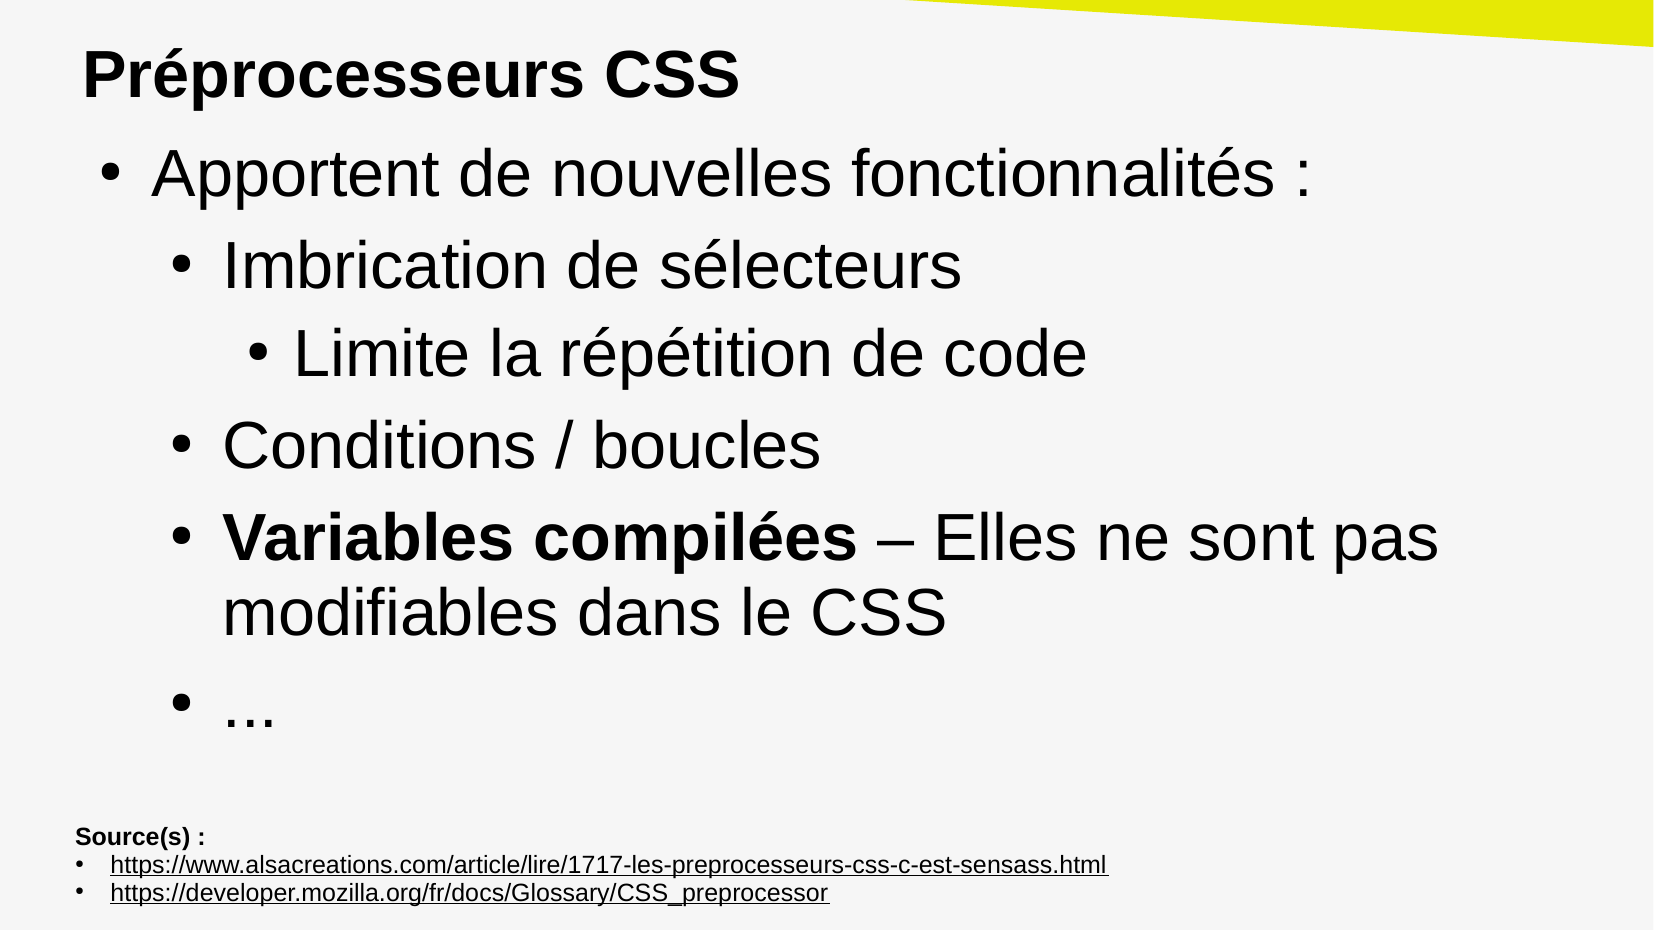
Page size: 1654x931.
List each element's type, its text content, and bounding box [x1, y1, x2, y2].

title Préprocesseurs CSS [82, 37, 1571, 114]
text_box Source(s) : https://www.alsacreations.com/article/lire/1717-les-preprocesseurs-css-c-est-sensass.html https://developer.mozilla.org/fr/docs/Glossary/CSS_preprocessor [60, 815, 1546, 929]
list Apportent de nouvelles fonctionnalités : Imbrication de sélecteurs Limite la répétition de code Conditions / boucles Variables compilées – Elles ne sont pas modifiables dans le CSS ... [80, 135, 1620, 816]
text_box [905, 0, 1654, 48]
